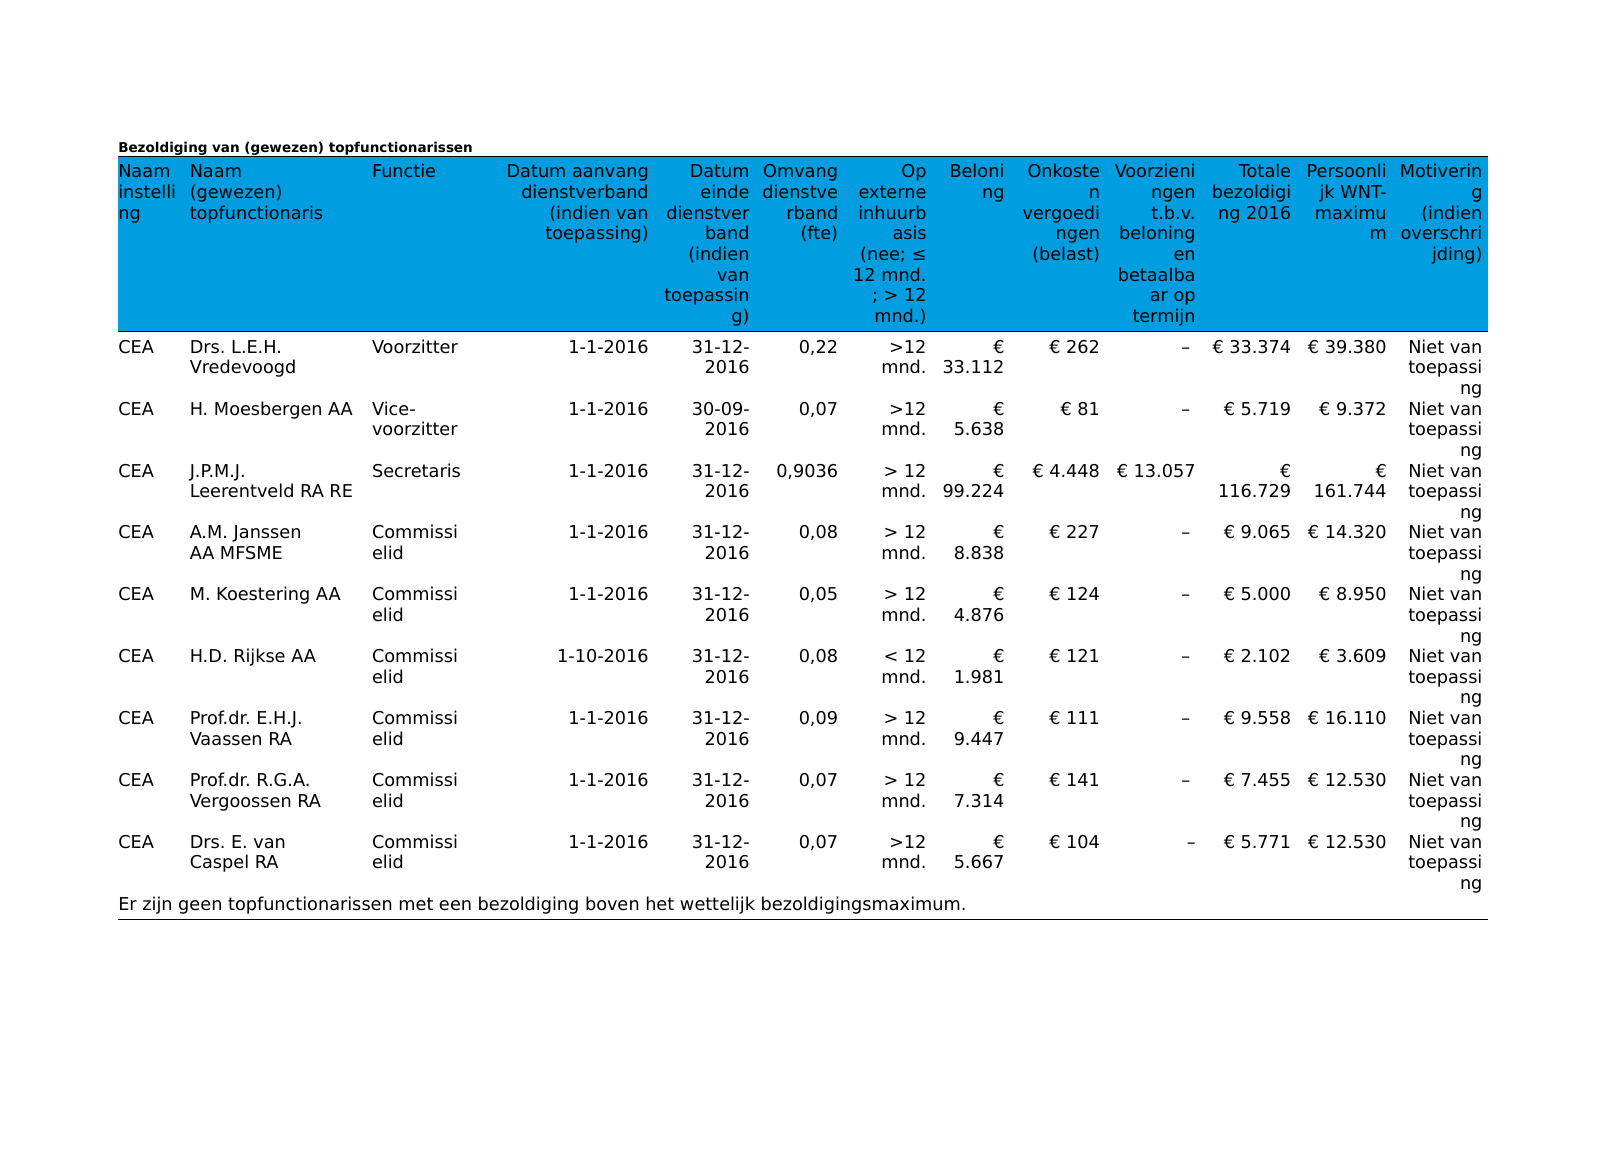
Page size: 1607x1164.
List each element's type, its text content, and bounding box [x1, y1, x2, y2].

table_cell Vice- voorzitter [366, 399, 467, 461]
table_cell Omvang dienstverband (fte) [755, 157, 844, 331]
table_cell CEA [118, 832, 183, 894]
table_cell Niet van toepassing [1393, 523, 1488, 584]
table_cell 30-09-2016 [654, 399, 755, 461]
table_cell – [1106, 770, 1201, 832]
table_cell € 33.112 [932, 332, 1010, 399]
table_cell € 141 [1010, 770, 1106, 832]
table_cell 1-1-2016 [467, 523, 654, 584]
table_cell € 1.981 [932, 646, 1010, 708]
table_cell € 262 [1010, 332, 1106, 399]
table_cell – [1106, 584, 1201, 646]
table_cell € 99.224 [932, 461, 1010, 522]
table_cell >12 mnd. [844, 399, 932, 461]
table_cell > 12 mnd. [844, 708, 932, 770]
table_cell 31-12-2016 [654, 770, 755, 832]
table_cell 0,22 [755, 332, 844, 399]
table_cell € 104 [1010, 832, 1106, 894]
table_cell Prof.dr. E.H.J. Vaassen RA [184, 708, 366, 770]
table_cell € 124 [1010, 584, 1106, 646]
table_cell Drs. E. van Caspel RA [184, 832, 366, 894]
table_cell € 13.057 [1106, 461, 1201, 522]
table_cell 0,9036 [755, 461, 844, 522]
table_cell CEA [118, 708, 183, 770]
table_cell 1-1-2016 [467, 770, 654, 832]
table_cell 1-1-2016 [467, 332, 654, 399]
table_cell € 9.558 [1201, 708, 1297, 770]
table_cell € 7.314 [932, 770, 1010, 832]
table_cell 0,09 [755, 708, 844, 770]
table_cell € 4.448 [1010, 461, 1106, 522]
table_cell – [1106, 708, 1201, 770]
table_cell Voorzieningen t.b.v. beloningen betaalbaar op termijn [1106, 157, 1201, 331]
table_cell Commissielid [366, 646, 467, 708]
table_cell € 33.374 [1201, 332, 1297, 399]
table_cell – [1106, 646, 1201, 708]
table_cell € 5.719 [1201, 399, 1297, 461]
table_cell 31-12-2016 [654, 708, 755, 770]
table_cell € 7.455 [1201, 770, 1297, 832]
table_cell Datum einde dienstverband (indien van toepassing) [654, 157, 755, 331]
table_cell – [1106, 332, 1201, 399]
table_cell Naam instelling [118, 157, 183, 331]
table_cell > 12 mnd. [844, 770, 932, 832]
table_cell Commissielid [366, 584, 467, 646]
table_cell 0,08 [755, 523, 844, 584]
table_cell 0,08 [755, 646, 844, 708]
table_cell € 16.110 [1297, 708, 1392, 770]
table_cell – [1106, 832, 1201, 894]
table_cell Niet van toepassing [1393, 332, 1488, 399]
table_cell Niet van toepassing [1393, 646, 1488, 708]
table_cell Totale bezoldiging 2016 [1201, 157, 1297, 331]
table_cell Commissielid [366, 523, 467, 584]
table_cell € 9.372 [1297, 399, 1392, 461]
table_cell Motivering (indien overschrijding) [1393, 157, 1488, 331]
table_cell € 121 [1010, 646, 1106, 708]
table_cell 31-12-2016 [654, 646, 755, 708]
table_cell Beloning [932, 157, 1010, 331]
table_cell 0,05 [755, 584, 844, 646]
table_cell CEA [118, 461, 183, 522]
table_cell € 5.638 [932, 399, 1010, 461]
table_cell 1-1-2016 [467, 461, 654, 522]
table_cell 31-12-2016 [654, 832, 755, 894]
table_cell >12 mnd. [844, 332, 932, 399]
table_cell M. Koestering AA [184, 584, 366, 646]
table_cell CEA [118, 399, 183, 461]
table_cell 1-1-2016 [467, 584, 654, 646]
table_cell Niet van toepassing [1393, 461, 1488, 522]
table_cell 1-1-2016 [467, 832, 654, 894]
table_cell € 5.771 [1201, 832, 1297, 894]
table_header Bezoldiging van (gewezen) topfunctionarissen [118, 140, 1488, 156]
table_cell H. Moesbergen AA [184, 399, 366, 461]
table_cell CEA [118, 770, 183, 832]
table_cell € 9.447 [932, 708, 1010, 770]
table_cell € 4.876 [932, 584, 1010, 646]
table_cell Er zijn geen topfunctionarissen met een bezoldiging boven het wettelijk bezoldigingsmaximum. [118, 894, 1488, 919]
table_cell CEA [118, 584, 183, 646]
table_cell > 12 mnd. [844, 584, 932, 646]
table_cell CEA [118, 523, 183, 584]
table_cell € 3.609 [1297, 646, 1392, 708]
table_cell Secretaris [366, 461, 467, 522]
table_cell A.M. Janssen AA MFSME [184, 523, 366, 584]
table_cell € 81 [1010, 399, 1106, 461]
table_cell H.D. Rijkse AA [184, 646, 366, 708]
table_cell – [1106, 399, 1201, 461]
table_cell 31-12-2016 [654, 332, 755, 399]
table_cell Persoonlijk WNT- maximum [1297, 157, 1392, 331]
table_cell € 39.380 [1297, 332, 1392, 399]
table_cell Functie [366, 157, 467, 331]
table_cell € 12.530 [1297, 832, 1392, 894]
table_cell 1-1-2016 [467, 399, 654, 461]
table_cell € 2.102 [1201, 646, 1297, 708]
table_cell € 116.729 [1201, 461, 1297, 522]
table_cell 31-12-2016 [654, 461, 755, 522]
table_cell Commissielid [366, 770, 467, 832]
table_cell 31-12-2016 [654, 523, 755, 584]
table_cell Niet van toepassing [1393, 832, 1488, 894]
table_cell Niet van toepassing [1393, 584, 1488, 646]
table_cell Onkosten vergoedingen (belast) [1010, 157, 1106, 331]
table_cell CEA [118, 332, 183, 399]
table_cell Naam (gewezen) topfunctionaris [184, 157, 366, 331]
table_cell 0,07 [755, 832, 844, 894]
table_cell 1-10-2016 [467, 646, 654, 708]
table_cell € 227 [1010, 523, 1106, 584]
table_cell > 12 mnd. [844, 523, 932, 584]
table_cell Op externe inhuurbasis (nee; ≤ 12 mnd.; > 12 mnd.) [844, 157, 932, 331]
table_cell 31-12-2016 [654, 584, 755, 646]
table_cell € 5.000 [1201, 584, 1297, 646]
table_cell € 111 [1010, 708, 1106, 770]
table_cell >12 mnd. [844, 832, 932, 894]
table_cell € 9.065 [1201, 523, 1297, 584]
table_cell Commissielid [366, 832, 467, 894]
table_cell Datum aanvang dienstverband (indien van toepassing) [467, 157, 654, 331]
table_cell € 14.320 [1297, 523, 1392, 584]
table_cell Commissielid [366, 708, 467, 770]
table_cell Drs. L.E.H. Vredevoogd [184, 332, 366, 399]
table_cell Niet van toepassing [1393, 770, 1488, 832]
table_cell € 8.838 [932, 523, 1010, 584]
table_cell Prof.dr. R.G.A. Vergoossen RA [184, 770, 366, 832]
table_cell – [1106, 523, 1201, 584]
table_cell Niet van toepassing [1393, 399, 1488, 461]
table_cell € 8.950 [1297, 584, 1392, 646]
table_cell Voorzitter [366, 332, 467, 399]
table_cell € 12.530 [1297, 770, 1392, 832]
table_cell CEA [118, 646, 183, 708]
table_cell > 12 mnd. [844, 461, 932, 522]
table_cell € 161.744 [1297, 461, 1392, 522]
table_cell € 5.667 [932, 832, 1010, 894]
table_cell J.P.M.J. Leerentveld RA RE [184, 461, 366, 522]
table_cell 0,07 [755, 399, 844, 461]
table_cell 0,07 [755, 770, 844, 832]
table_cell Niet van toepassing [1393, 708, 1488, 770]
table_cell < 12 mnd. [844, 646, 932, 708]
table_cell 1-1-2016 [467, 708, 654, 770]
